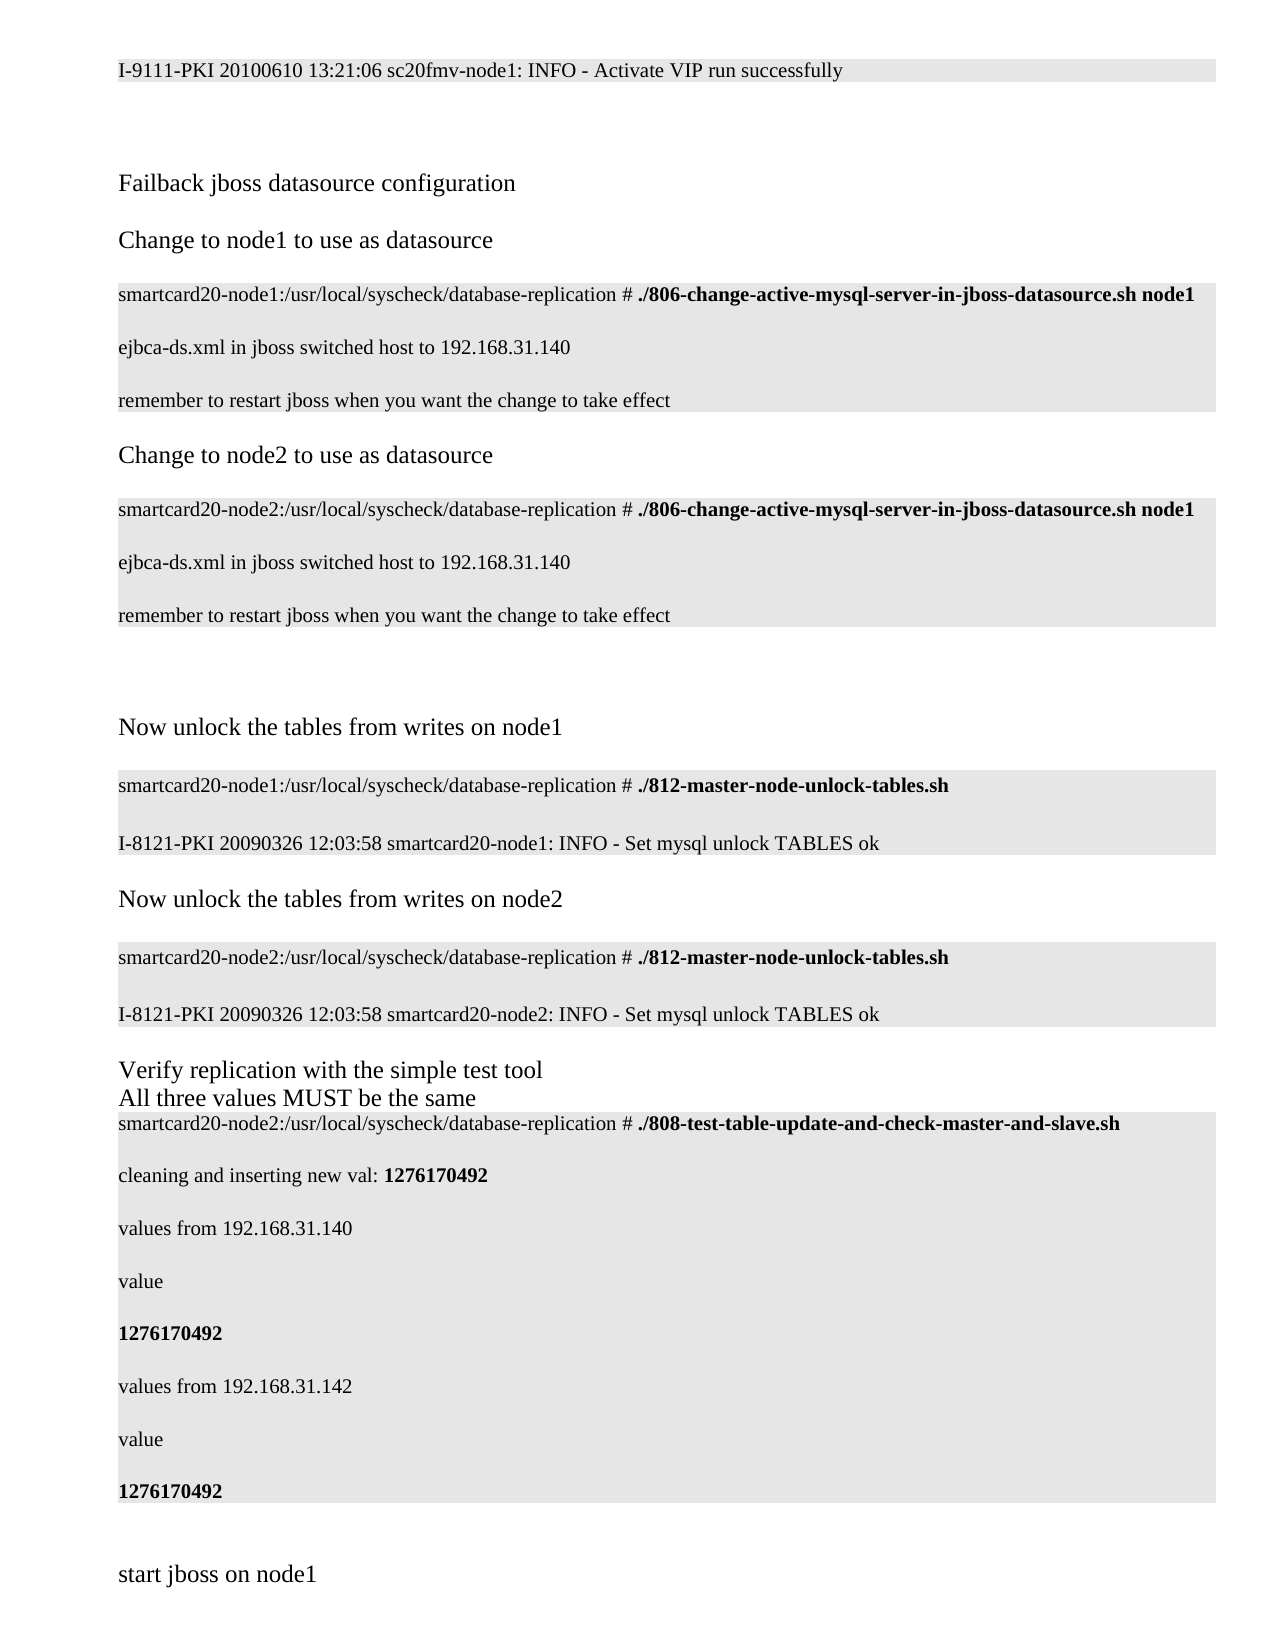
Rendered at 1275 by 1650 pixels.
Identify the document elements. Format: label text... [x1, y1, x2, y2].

text values from 192.168.31.140 [118, 1217, 1216, 1240]
text remember to restart jboss when you want the change to take effect [118, 388, 1216, 412]
text Failback jboss datasource configuration [118, 169, 1216, 197]
text value [118, 1427, 1216, 1451]
text smartcard20-node2:/usr/local/syscheck/database-replication # ./812-master-node-unlock-tables.sh [118, 942, 1216, 970]
text I-9111-PKI 20100610 13:21:06 sc20fmv-node1: INFO - Activate VIP run successfully [118, 59, 1216, 82]
text All three values MUST be the same [118, 1084, 1216, 1112]
text value [118, 1269, 1216, 1293]
text ejbca-ds.xml in jboss switched host to 192.168.31.140 [118, 551, 1216, 574]
text ejbca-ds.xml in jboss switched host to 192.168.31.140 [118, 336, 1216, 359]
text Change to node1 to use as datasource [118, 226, 1216, 254]
text Now unlock the tables from writes on node1 [118, 713, 1216, 741]
text Now unlock the tables from writes on node2 [118, 885, 1216, 912]
text Change to node2 to use as datasource [118, 441, 1216, 469]
text start jboss on node1 [118, 1560, 1216, 1588]
text smartcard20-node2:/usr/local/syscheck/database-replication # ./806-change-active-mysql-server-in-jboss-datasource.sh node1 [118, 498, 1216, 521]
text I-8121-PKI 20090326 12:03:58 smartcard20-node1: INFO - Set mysql unlock TABLES ok [118, 828, 1216, 855]
text 1276170492 [118, 1480, 1216, 1503]
text cleaning and inserting new val: 1276170492 [118, 1164, 1216, 1187]
text Verify replication with the simple test tool [118, 1056, 1216, 1084]
text remember to restart jboss when you want the change to take effect [118, 603, 1216, 627]
text smartcard20-node1:/usr/local/syscheck/database-replication # ./806-change-active-mysql-server-in-jboss-datasource.sh node1 [118, 283, 1216, 306]
text I-8121-PKI 20090326 12:03:58 smartcard20-node2: INFO - Set mysql unlock TABLES ok [118, 999, 1216, 1027]
text smartcard20-node1:/usr/local/syscheck/database-replication # ./812-master-node-unlock-tables.sh [118, 770, 1216, 798]
text smartcard20-node2:/usr/local/syscheck/database-replication # ./808-test-table-update-and-check-master-and-slave.sh [118, 1112, 1216, 1135]
text 1276170492 [118, 1322, 1216, 1345]
text values from 192.168.31.142 [118, 1375, 1216, 1398]
